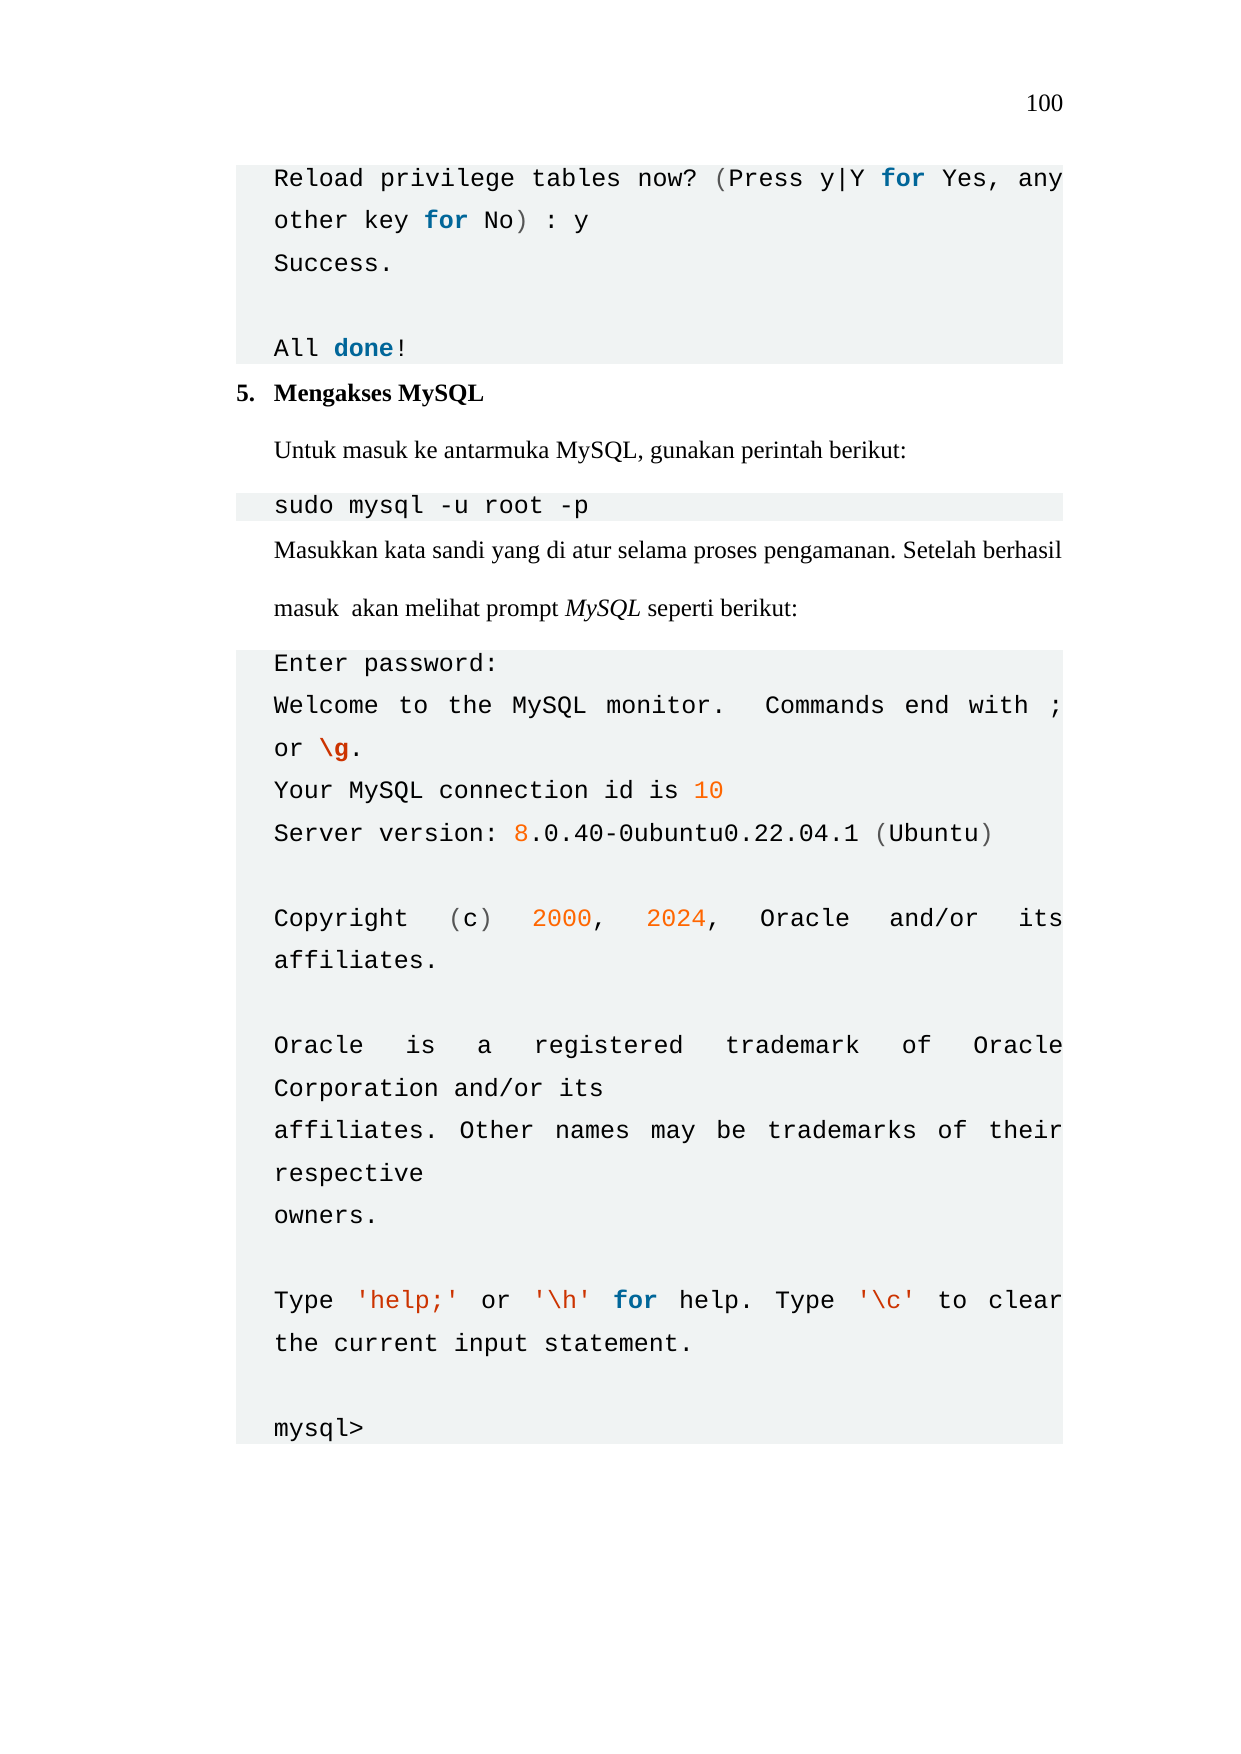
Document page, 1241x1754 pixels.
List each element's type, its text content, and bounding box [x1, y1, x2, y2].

list Success. [236, 250, 1063, 279]
list Welcome to the MySQL monitor. Commands end with ; or \g. [236, 693, 1063, 764]
list Type 'help;' or '\h' for help. Type '\c' to clear the current input statement. [236, 1288, 1063, 1359]
list All done! [236, 335, 1063, 364]
list Reload privilege tables now? (Press y|Y for Yes, any other key for No) : y [236, 165, 1063, 236]
list Oracle is a registered trademark of Oracle Corporation and/or its [236, 1033, 1063, 1104]
list Your MySQL connection id is 10 [236, 778, 1063, 806]
list Masukkan kata sandi yang di atur selama proses pengamanan. Setelah berhasil masuk akan melihat prompt MySQL seperti berikut: [236, 535, 1063, 622]
list Server version: 8.0.40-0ubuntu0.22.04.1 (Ubuntu) [236, 820, 1063, 849]
list sudo mysql -u root -p [236, 493, 1063, 521]
list owners. [236, 1203, 1063, 1231]
list Untuk masuk ke antarmuka MySQL, gunakan perintah berikut: [236, 435, 1063, 464]
list mysql> [236, 1415, 1063, 1444]
list Copyright (c) 2000, 2024, Oracle and/or its affiliates. [236, 905, 1063, 976]
list Enter password: [236, 650, 1063, 679]
list Mengakses MySQL [236, 378, 1063, 407]
list affiliates. Other names may be trademarks of their respective [236, 1118, 1063, 1189]
